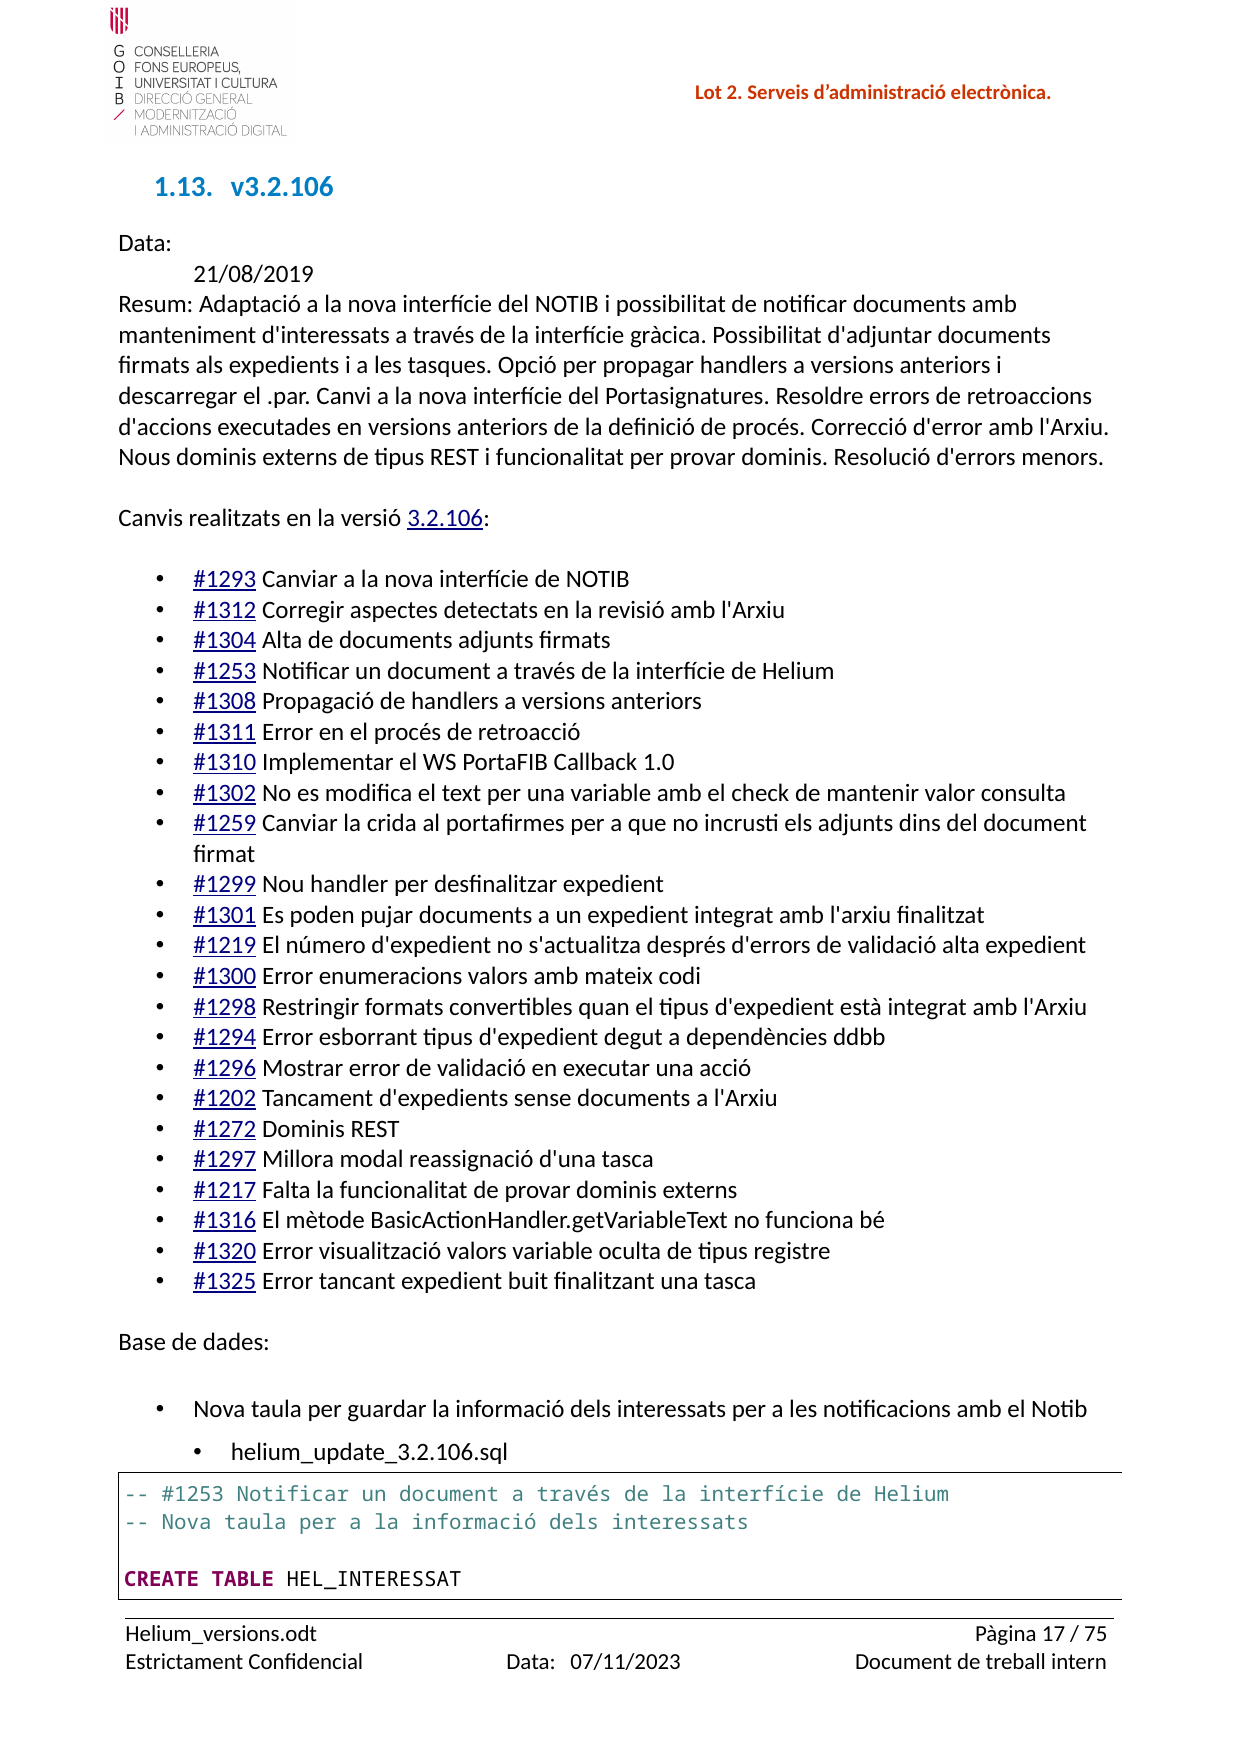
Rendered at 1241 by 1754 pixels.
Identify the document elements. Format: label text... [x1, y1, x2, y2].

list #1304 Alta de documents adjunts firmats [156, 624, 1122, 655]
table_header -- #1253 Notificar un document a través de la interfície de Helium -- Nova taula per a la informació dels interessats CREATE TABLE HEL_INTERESSAT [119, 1473, 1122, 1598]
text 21/08/2019 [118, 258, 1122, 289]
list #1259 Canviar la crida al portafirmes per a que no incrusti els adjunts dins del document firmat [156, 807, 1122, 868]
list helium_update_3.2.106.sql [193, 1436, 1122, 1466]
text Canvis realitzats en la versió 3.2.106: [118, 502, 1122, 533]
list #1297 Millora modal reassignació d'una tasca [156, 1143, 1122, 1174]
list #1302 No es modifica el text per una variable amb el check de mantenir valor consulta [156, 777, 1122, 807]
list #1311 Error en el procés de retroacció [156, 716, 1122, 746]
list #1219 El número d'expedient no s'actualitza després d'errors de validació alta expedient [156, 929, 1122, 960]
list #1320 Error visualització valors variable oculta de tipus registre [156, 1235, 1122, 1265]
text Base de dades: [118, 1326, 1122, 1357]
list #1298 Restringir formats convertibles quan el tipus d'expedient està integrat amb l'Arxiu [156, 991, 1122, 1021]
list #1316 El mètode BasicActionHandler.getVariableText no funciona bé [156, 1204, 1122, 1235]
list #1312 Corregir aspectes detectats en la revisió amb l'Arxiu [156, 594, 1122, 624]
list #1217 Falta la funcionalitat de provar dominis externs [156, 1174, 1122, 1204]
list #1325 Error tancant expedient buit finalitzant una tasca [156, 1265, 1122, 1296]
picture [100, 0, 297, 144]
list #1299 Nou handler per desfinalitzar expedient [156, 868, 1122, 899]
text Data: [118, 228, 1122, 258]
list #1308 Propagació de handlers a versions anteriors [156, 685, 1122, 716]
list #1296 Mostrar error de validació en executar una acció [156, 1052, 1122, 1082]
list Nova taula per guardar la informació dels interessats per a les notificacions amb el Notib [156, 1393, 1122, 1424]
subtitle v3.2.106 [153, 168, 1122, 204]
list #1300 Error enumeracions valors amb mateix codi [156, 960, 1122, 991]
list #1301 Es poden pujar documents a un expedient integrat amb l'arxiu finalitzat [156, 899, 1122, 929]
list #1310 Implementar el WS PortaFIB Callback 1.0 [156, 746, 1122, 777]
list #1293 Canviar a la nova interfície de NOTIB [156, 563, 1122, 594]
list #1202 Tancament d'expedients sense documents a l'Arxiu [156, 1082, 1122, 1113]
list #1294 Error esborrant tipus d'expedient degut a dependències ddbb [156, 1021, 1122, 1052]
text Resum: Adaptació a la nova interfície del NOTIB i possibilitat de notificar documents amb manteniment d'interessats a través de la interfície gràcica. Possibilitat d'adjuntar documents firmats als expedients i a les tasques. Opció per propagar handlers a versions anteriors i descarregar el .par. Canvi a la nova interfície del Portasignatures. Resoldre errors de retroaccions d'accions executades en versions anteriors de la definició de procés. Correcció d'error amb l'Arxiu. Nous dominis externs de tipus REST i funcionalitat per provar dominis. Resolució d'errors menors. [118, 289, 1122, 472]
list #1253 Notificar un document a través de la interfície de Helium [156, 655, 1122, 685]
list #1272 Dominis REST [156, 1113, 1122, 1143]
